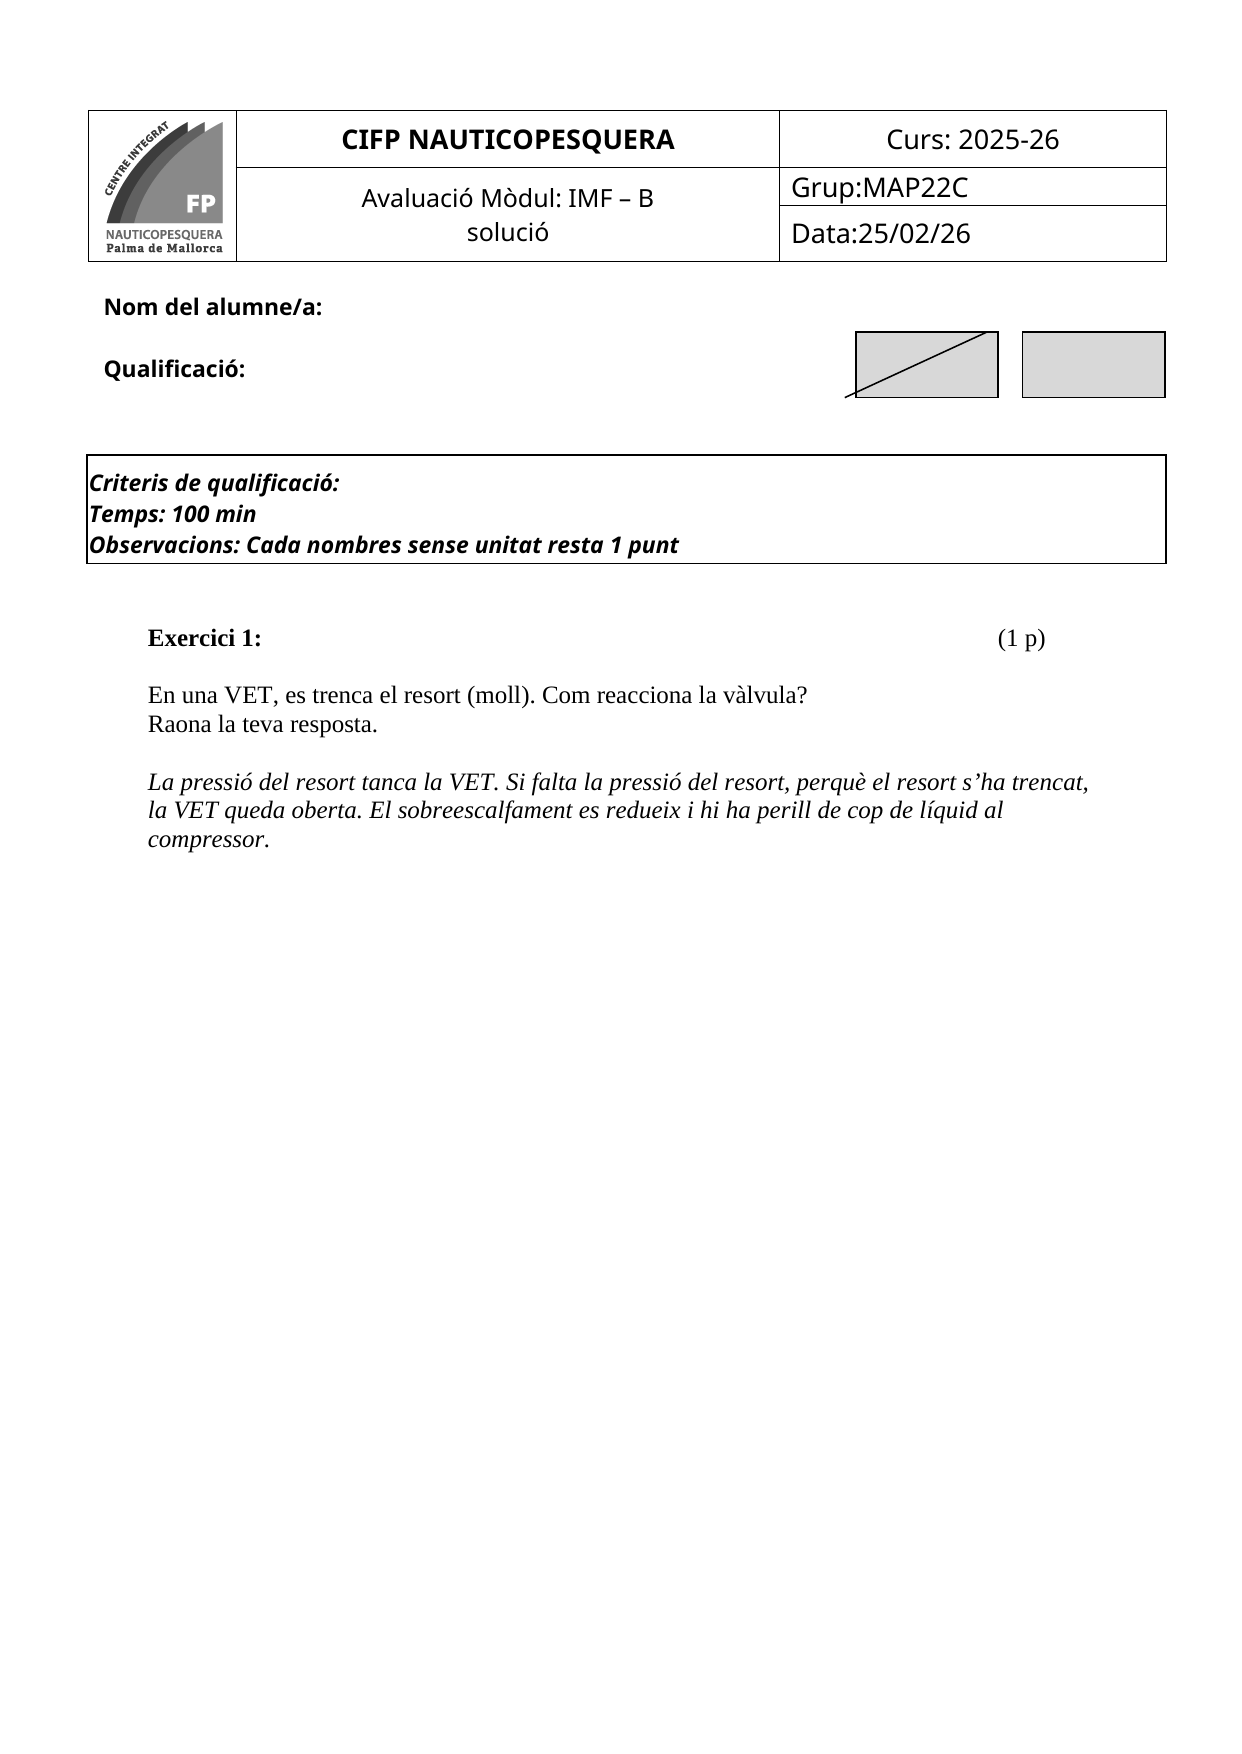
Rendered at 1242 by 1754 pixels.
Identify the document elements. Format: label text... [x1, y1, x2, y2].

text [999, 353, 1022, 384]
picture [100, 111, 229, 260]
text Observacions: Cada nombres sense unitat resta 1 punt [89, 529, 1094, 560]
text Qualificació: [103, 353, 855, 384]
text Temps: 100 min [89, 498, 1094, 529]
text Raona la teva resposta. [148, 709, 1094, 738]
text Criteris de qualificació: [89, 467, 1094, 498]
text La pressió del resort tanca la VET. Si falta la pressió del resort, perquè el resort s’ha trencat, la VET queda oberta. El sobreescalfament es redueix i hi ha perill de cop de líquid al compressor. [148, 767, 1094, 853]
text En una VET, es trenca el resort (moll). Com reacciona la vàlvula? [148, 680, 1094, 709]
text Exercici 1: (1 p) [148, 623, 1094, 652]
text Nom del alumne/a: [103, 290, 1094, 322]
